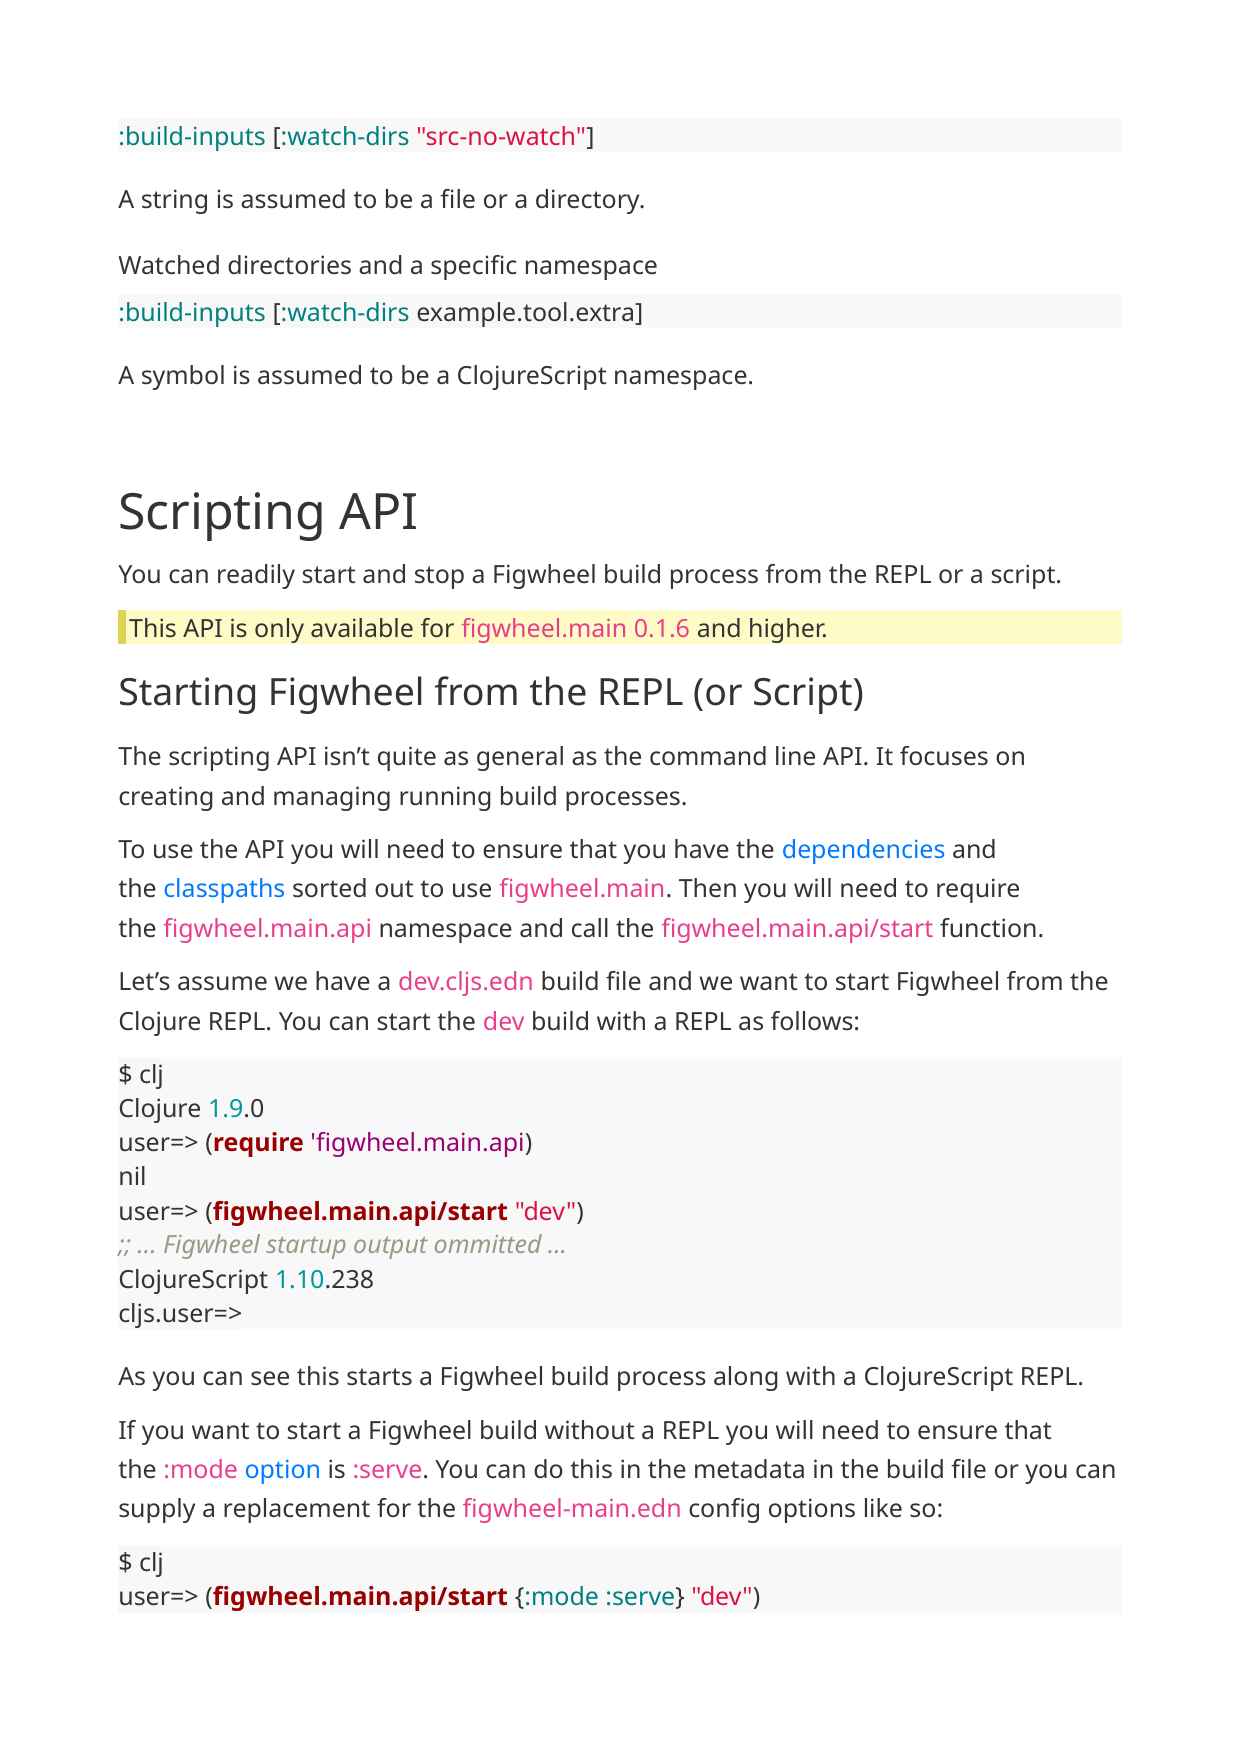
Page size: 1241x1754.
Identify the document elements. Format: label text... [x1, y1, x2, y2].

text ClojureScript 1.10.238 [118, 1261, 1122, 1295]
text user=> (figwheel.main.api/start "dev") [118, 1193, 1122, 1227]
text As you can see this starts a Figwheel build process along with a ClojureScript REPL. [118, 1359, 1122, 1393]
subtitle Watched directories and a specific namespace [118, 248, 1122, 282]
text :build-inputs [:watch-dirs example.tool.extra] [118, 294, 1122, 328]
text $ clj [118, 1545, 1122, 1579]
subtitle Starting Figwheel from the REPL (or Script) [118, 665, 1122, 716]
text A symbol is assumed to be a ClojureScript namespace. [118, 358, 1122, 392]
text ;; ... Figwheel startup output ommitted ... [118, 1227, 1122, 1261]
text user=> (figwheel.main.api/start {:mode :serve} "dev") [118, 1579, 1122, 1613]
text cljs.user=> [118, 1295, 1122, 1329]
text This API is only available for figwheel.main 0.1.6 and higher. [126, 610, 1122, 644]
text Let’s assume we have a dev.cljs.edn build file and we want to start Figwheel from the Clojure REPL. You can start the dev build with a REPL as follows: [118, 964, 1122, 1037]
text If you want to start a Figwheel build without a REPL you will need to ensure that the :mode option is :serve. You can do this in the metadata in the build file or you can supply a replacement for the figwheel-main.edn config options like so: [118, 1413, 1122, 1525]
text user=> (require 'figwheel.main.api) [118, 1125, 1122, 1159]
text Clojure 1.9.0 [118, 1091, 1122, 1125]
text A string is assumed to be a file or a directory. [118, 182, 1122, 216]
text To use the API you will need to ensure that you have the dependencies and the classpaths sorted out to use figwheel.main. Then you will need to require the figwheel.main.api namespace and call the figwheel.main.api/start function. [118, 832, 1122, 944]
subtitle Scripting API [118, 476, 1122, 544]
text nil [118, 1159, 1122, 1193]
text $ clj [118, 1057, 1122, 1091]
text :build-inputs [:watch-dirs "src-no-watch"] [118, 118, 1122, 152]
text You can readily start and stop a Figwheel build process from the REPL or a script. [118, 557, 1122, 591]
text The scripting API isn’t quite as general as the command line API. It focuses on creating and managing running build processes. [118, 739, 1122, 812]
